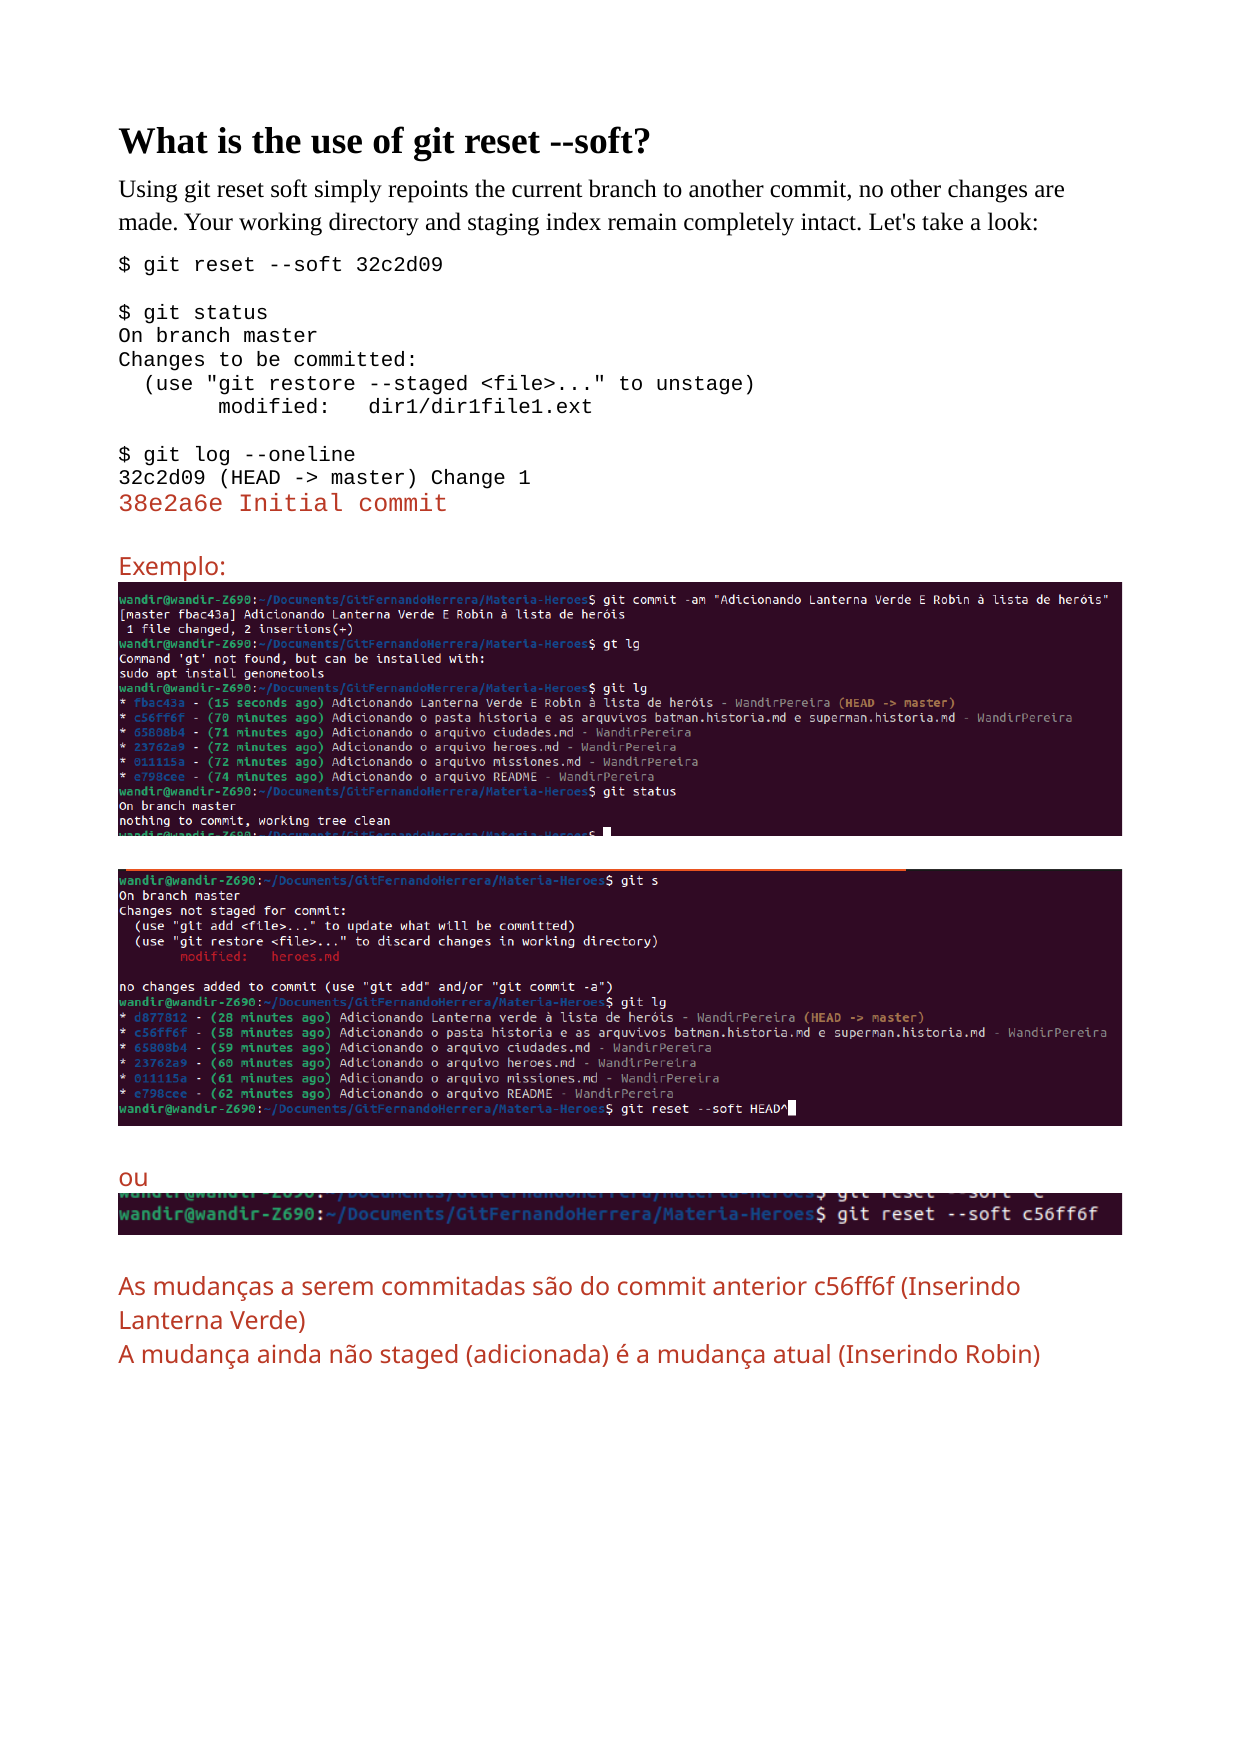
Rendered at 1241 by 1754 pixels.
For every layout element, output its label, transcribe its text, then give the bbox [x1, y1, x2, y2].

picture [118, 582, 1123, 836]
text Changes to be committed: [118, 349, 1122, 373]
picture [118, 869, 1123, 1126]
subtitle What is the use of git reset --soft? [118, 118, 1122, 161]
text $ git log --oneline [118, 443, 1122, 467]
text ou [118, 1160, 1122, 1193]
text $ git reset --soft 32c2d09 [118, 254, 1122, 278]
text As mudanças a serem commitadas são do commit anterior c56ff6f (Inserindo Lanterna Verde) [118, 1269, 1122, 1337]
text 32c2d09 (HEAD -> master) Change 1 [118, 467, 1122, 491]
text Using git reset soft simply repoints the current branch to another commit, no other changes are made. Your working directory and staging index remain completely intact. Let's take a look: [118, 174, 1122, 236]
text $ git status [118, 302, 1122, 325]
text 38e2a6e Initial commit [118, 491, 1122, 519]
text (use "git restore --staged <file>..." to unstage) [118, 373, 1122, 396]
picture [118, 1193, 1123, 1235]
text On branch master [118, 325, 1122, 349]
text modified: dir1/dir1file1.ext [118, 396, 1122, 420]
text Exemplo: [118, 549, 1122, 582]
text A mudança ainda não staged (adicionada) é a mudança atual (Inserindo Robin) [118, 1337, 1122, 1371]
